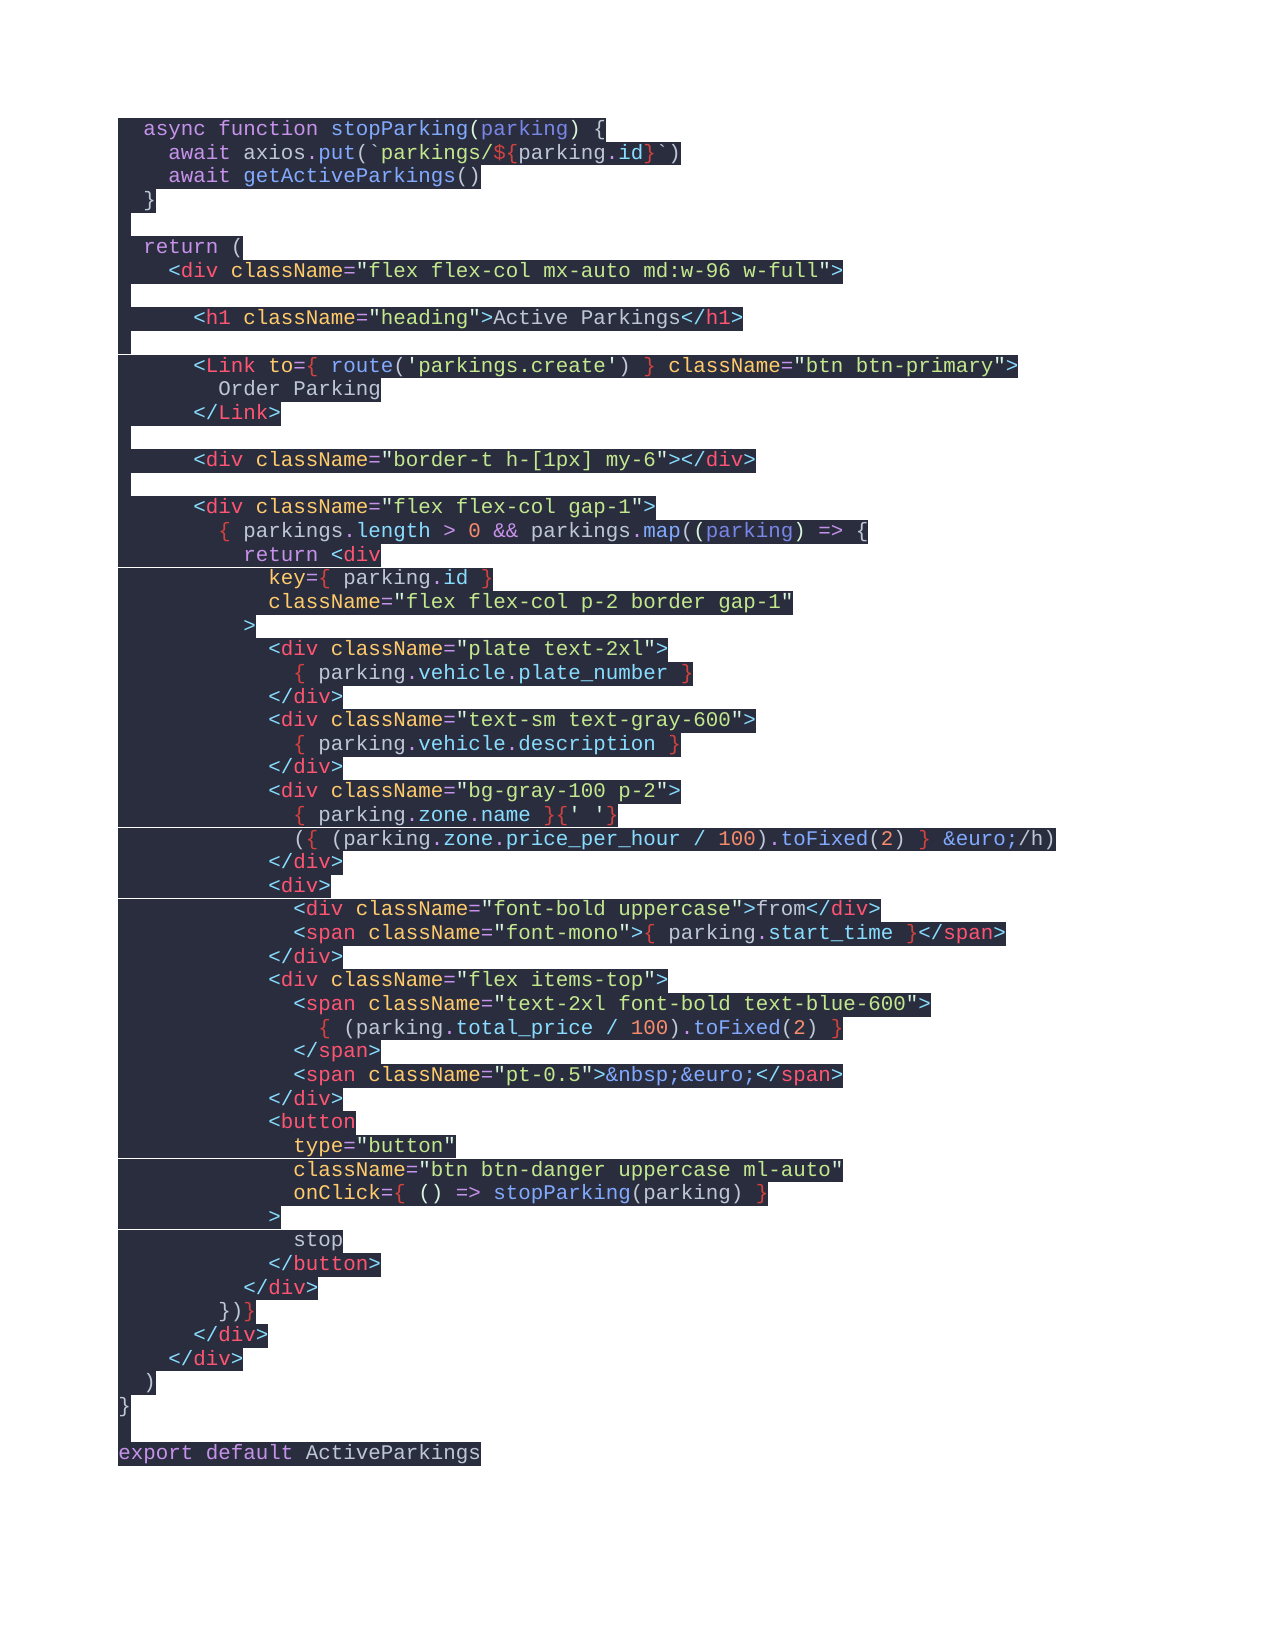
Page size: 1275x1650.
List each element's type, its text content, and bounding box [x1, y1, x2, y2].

text })} [118, 1300, 1157, 1324]
text export default ActiveParkings [118, 1442, 1157, 1466]
text return ( [118, 236, 1157, 260]
text key={ parking.id } [118, 567, 1157, 591]
text <div className="flex flex-col gap-1"> [118, 496, 1157, 520]
text <button [118, 1111, 1157, 1135]
text <div className="font-bold uppercase">from</div> [118, 898, 1157, 922]
text ) [118, 1371, 1157, 1395]
text } [118, 189, 1157, 213]
text > [118, 615, 1157, 638]
text onClick={ () => stopParking(parking) } [118, 1182, 1157, 1206]
text </div> [118, 686, 1157, 709]
text className="btn btn-danger uppercase ml-auto" [118, 1158, 1157, 1182]
text </div> [118, 1277, 1157, 1300]
text <span className="font-mono">{ parking.start_time }</span> [118, 922, 1157, 946]
text await getActiveParkings() [118, 165, 1157, 189]
text <span className="text-2xl font-bold text-blue-600"> [118, 993, 1157, 1017]
text { parking.zone.name }{' '} [118, 804, 1157, 827]
text className="flex flex-col p-2 border gap-1" [118, 591, 1157, 615]
text </div> [118, 1324, 1157, 1348]
text { parking.vehicle.description } [118, 733, 1157, 757]
text <div className="bg-gray-100 p-2"> [118, 780, 1157, 804]
text <div className="flex items-top"> [118, 969, 1157, 993]
text <div className="text-sm text-gray-600"> [118, 709, 1157, 733]
text </div> [118, 1348, 1157, 1371]
text stop [118, 1229, 1157, 1253]
text } [118, 1395, 1157, 1419]
text <div className="plate text-2xl"> [118, 638, 1157, 662]
text async function stopParking(parking) { [118, 118, 1157, 142]
text ({ (parking.zone.price_per_hour / 100).toFixed(2) } &euro;/h) [118, 827, 1157, 851]
text { parkings.length > 0 && parkings.map((parking) => { [118, 520, 1157, 544]
text { parking.vehicle.plate_number } [118, 662, 1157, 686]
text </button> [118, 1253, 1157, 1277]
text </span> [118, 1040, 1157, 1064]
text return <div [118, 544, 1157, 567]
text type="button" [118, 1135, 1157, 1158]
text > [118, 1206, 1157, 1229]
text </div> [118, 757, 1157, 780]
text <div className="border-t h-[1px] my-6"></div> [118, 449, 1157, 473]
text await axios.put(`parkings/${parking.id}`) [118, 142, 1157, 165]
text <div className="flex flex-col mx-auto md:w-96 w-full"> [118, 260, 1157, 284]
text <div> [118, 875, 1157, 898]
text <span className="pt-0.5">&nbsp;&euro;</span> [118, 1064, 1157, 1088]
text </Link> [118, 402, 1157, 426]
text { (parking.total_price / 100).toFixed(2) } [118, 1017, 1157, 1040]
text </div> [118, 851, 1157, 875]
text </div> [118, 1088, 1157, 1111]
text <Link to={ route('parkings.create') } className="btn btn-primary"> [118, 354, 1157, 378]
text <h1 className="heading">Active Parkings</h1> [118, 307, 1157, 331]
text Order Parking [118, 378, 1157, 402]
text </div> [118, 946, 1157, 969]
